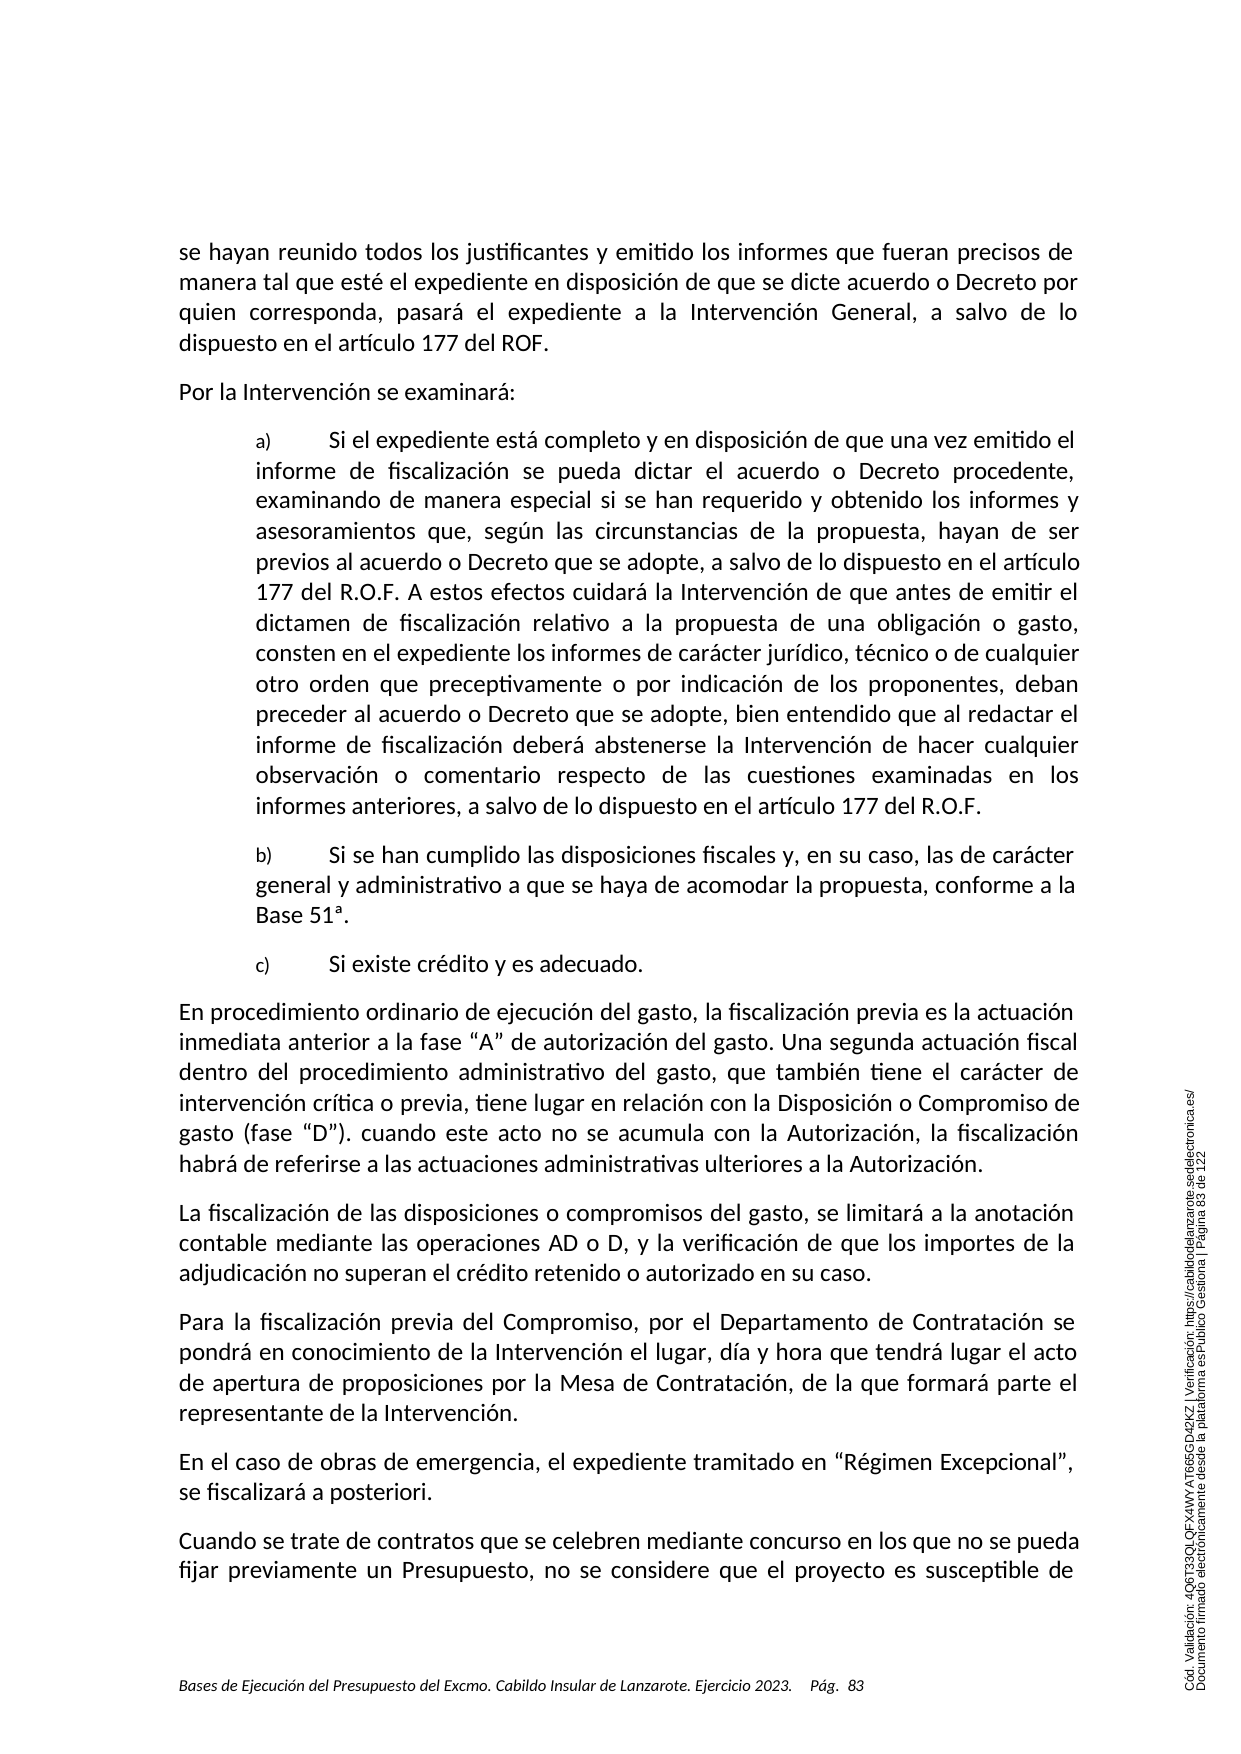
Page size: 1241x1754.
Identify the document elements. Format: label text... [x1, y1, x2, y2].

text Por la Intervención se examinará: [179, 378, 520, 406]
text Si el expediente está completo y en disposición de que una vez emitido el [329, 426, 1081, 454]
text c) [255, 953, 273, 977]
text contable mediante las operaciones AD o D, y la verificación de que los importes de la adjudicación no superan el crédito retenido o autorizado en su caso. [179, 1227, 1082, 1288]
text Si se han cumplido las disposiciones fiscales y, en su caso, las de carácter [329, 841, 1081, 868]
text examinando de manera especial si se han requerido y obtenido los informes y asesoramientos que, según las circunstancias de la propuesta, hayan de ser previos al acuerdo o Decreto que se adopte, a salvo de lo dispuesto en el artículo 177 del R.O.F. A estos efectos cuidará la Intervención de que antes de emitir el dictamen de fiscalización relativo a la propuesta de una obligación o gasto, consten en el expediente los informes de carácter jurídico, técnico o de cualquier otro orden que preceptivamente o por indicación de los proponentes, deban preceder al acuerdo o Decreto que se adopte, bien entendido que al redactar el informe de fiscalización deberá abstenerse la Intervención de hacer cualquier observación o comentario respecto de las cuestiones examinadas en los informes anteriores, a salvo de lo dispuesto en el artículo 177 del R.O.F. [255, 484, 1080, 820]
text se fiscalizará a posteriori. [179, 1476, 1081, 1506]
text Para la fiscalización previa del Compromiso, por el Departamento de Contratación se [179, 1308, 1082, 1336]
text La fiscalización de las disposiciones o compromisos del gasto, se limitará a la anotación [179, 1199, 1082, 1227]
text Bases de Ejecución del Presupuesto del Excmo. Cabildo Insular de Lanzarote. Ejercicio 2023. Pág. 83 [179, 1676, 868, 1695]
text general y administrativo a que se haya de acomodar la propuesta, conforme a la [255, 871, 1081, 899]
text se hayan reunido todos los justificantes y emitido los informes que fueran precisos de [179, 238, 1082, 266]
text a) [255, 429, 274, 453]
text En procedimiento ordinario de ejecución del gasto, la fiscalización previa es la actuación [179, 998, 1082, 1026]
text Base 51ª. [255, 899, 1081, 929]
text En el caso de obras de emergencia, el expediente tramitado en “Régimen Excepcional”, [179, 1448, 1081, 1476]
text inmediata anterior a la fase “A” de autorización del gasto. Una segunda actuación fiscal dentro del procedimiento administrativo del gasto, que también tiene el carácter de intervención crítica o previa, tiene lugar en relación con la Disposición o Compromiso de gasto (fase “D”). cuando este acto no se acumula con la Autorización, la fiscalización habrá de referirse a las actuaciones administrativas ulteriores a la Autorización. [179, 1026, 1080, 1179]
text Si existe crédito y es adecuado. [329, 950, 647, 978]
text fijar previamente un Presupuesto, no se considere que el proyecto es susceptible de [179, 1555, 1082, 1585]
text b) [255, 844, 275, 867]
text pondrá en conocimiento de la Intervención el lugar, día y hora que tendrá lugar el acto de apertura de proposiciones por la Mesa de Contratación, de la que formará parte el representante de la Intervención. [179, 1336, 1079, 1428]
text informe de fiscalización se pueda dictar el acuerdo o Decreto procedente, [255, 457, 1082, 484]
text Cód. Validación: 4Q6T33QLQFX4WYAT665GD42KZ | Verificación: https://cabildodelanzarote.sedelectronica.es/ Documento firmado electrónicamente desde la plataforma esPublico Gestiona | Página 83 de 122 [1183, 1073, 1208, 1694]
text Cuando se trate de contratos que se celebren mediante concurso en los que no se pueda [179, 1527, 1082, 1554]
text manera tal que esté el expediente en disposición de que se dicte acuerdo o Decreto por quien corresponda, pasará el expediente a la Intervención General, a salvo de lo dispuesto en el artículo 177 del ROF. [179, 266, 1080, 358]
